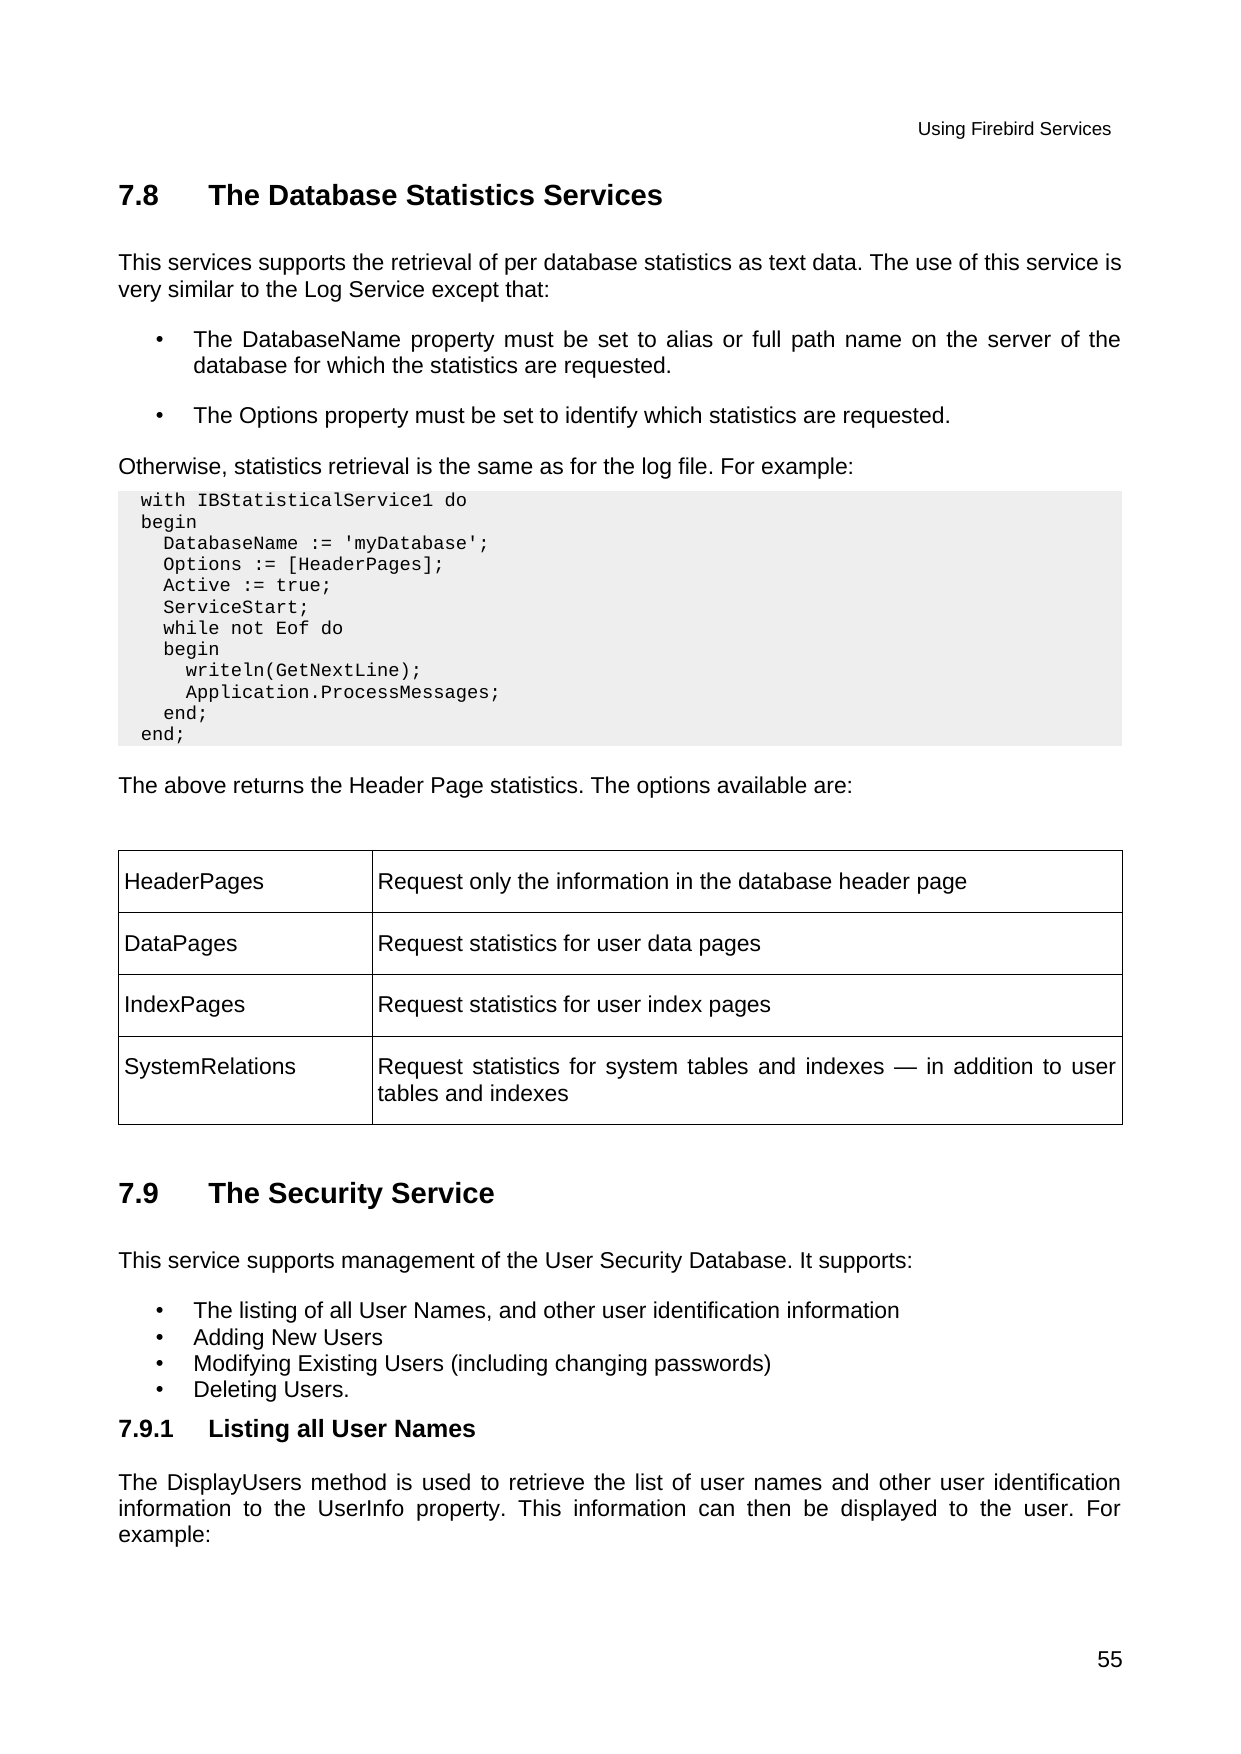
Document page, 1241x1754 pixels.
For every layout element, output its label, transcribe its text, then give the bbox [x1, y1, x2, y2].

text This service supports management of the User Security Database. It supports: [118, 1247, 1122, 1273]
text writeln(GetNextLine); [118, 661, 1122, 682]
table_header Request only the information in the database header page [373, 851, 1122, 912]
list Modifying Existing Users (including changing passwords) [156, 1350, 1122, 1376]
text Active := true; [118, 576, 1122, 597]
subtitle Listing all User Names [118, 1414, 1122, 1443]
table_cell IndexPages [119, 975, 372, 1036]
text Otherwise, statistics retrieval is the same as for the log file. For example: [118, 453, 1122, 479]
subtitle The Security Service [118, 1176, 1122, 1209]
text while not Eof do [118, 619, 1122, 640]
text The DisplayUsers method is used to retrieve the list of user names and other user identification information to the UserInfo property. This information can then be displayed to the user. For example: [118, 1469, 1122, 1548]
list The DatabaseName property must be set to alias or full path name on the server of the database for which the statistics are requested. [156, 326, 1122, 378]
table_cell Request statistics for user data pages [373, 913, 1122, 974]
table_cell Request statistics for system tables and indexes — in addition to user tables and indexes [373, 1037, 1122, 1124]
text This services supports the retrieval of per database statistics as text data. The use of this service is very similar to the Log Service except that: [118, 249, 1122, 302]
list Adding New Users [156, 1323, 1122, 1350]
table_cell SystemRelations [119, 1037, 372, 1124]
subtitle The Database Statistics Services [118, 178, 1122, 212]
text begin [118, 512, 1122, 534]
text DatabaseName := 'myDatabase'; [118, 534, 1122, 555]
text end; [118, 725, 1122, 746]
table_header HeaderPages [119, 851, 372, 912]
table_cell Request statistics for user index pages [373, 975, 1122, 1036]
text end; [118, 704, 1122, 725]
text begin [118, 640, 1122, 661]
list Deleting Users. [156, 1376, 1122, 1402]
text The above returns the Header Page statistics. The options available are: [118, 772, 1122, 824]
list The Options property must be set to identify which statistics are requested. [156, 402, 1122, 429]
table_cell DataPages [119, 913, 372, 974]
list The listing of all User Names, and other user identification information [156, 1297, 1122, 1323]
text Options := [HeaderPages]; [118, 555, 1122, 576]
text with IBStatisticalService1 do [118, 491, 1122, 512]
text ServiceStart; [118, 597, 1122, 619]
text Application.ProcessMessages; [118, 682, 1122, 704]
